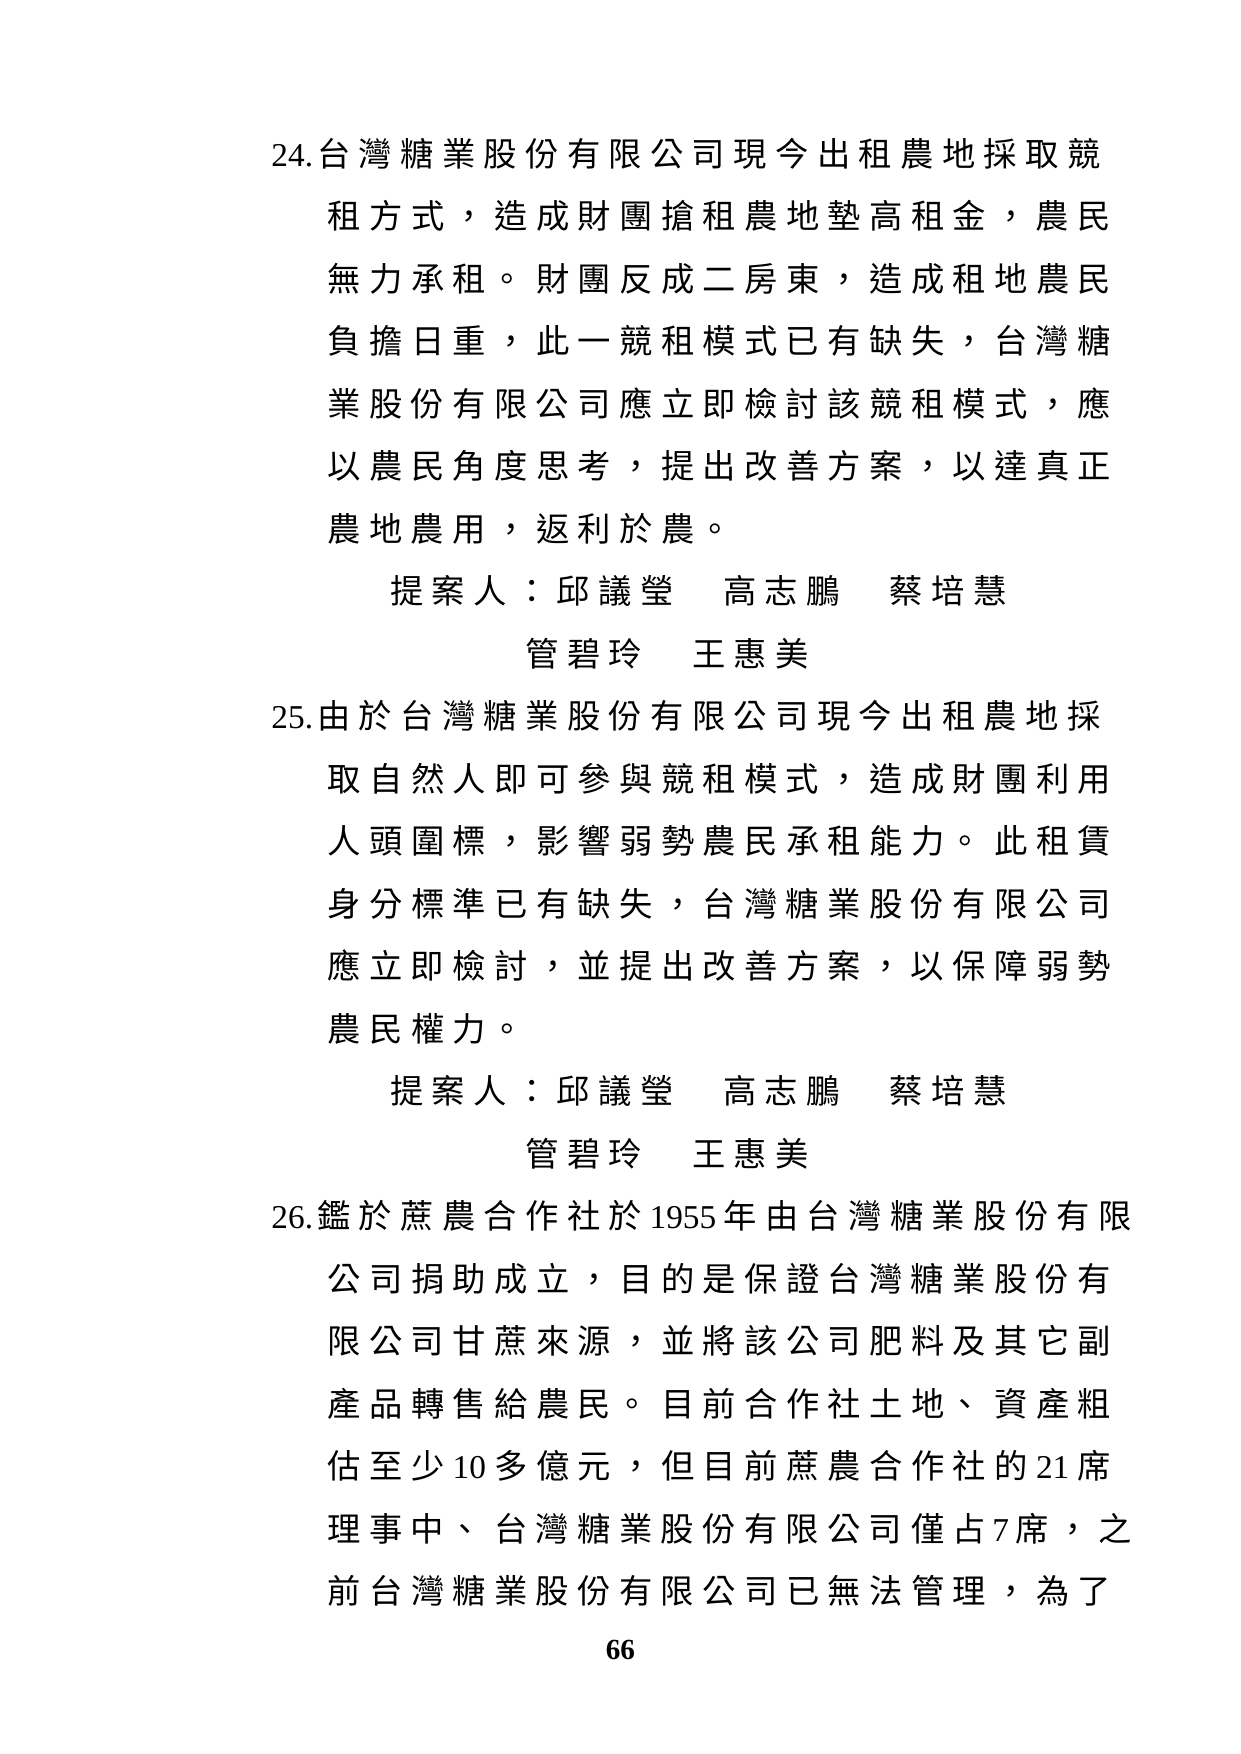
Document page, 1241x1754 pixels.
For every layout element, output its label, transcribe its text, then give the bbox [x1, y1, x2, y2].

text 提案人：邱議瑩 高志鵬 蔡培慧 管碧玲 王惠美 [381, 548, 1032, 673]
text 提案人：邱議瑩 高志鵬 蔡培慧 管碧玲 王惠美 [381, 1048, 1032, 1173]
text 24.台灣糖業股份有限公司現今出租農地採取競租方式，造成財團搶租農地墊高租金，農民無力承租。財團反成二房東，造成租地農民負擔日重，此一競租模式已有缺失，台灣糖業股份有限公司應立即檢討該競租模式，應以農民角度思考，提出改善方案，以達真正農地農用，返利於農。 [271, 110, 1136, 548]
text 25.由於台灣糖業股份有限公司現今出租農地採取自然人即可參與競租模式，造成財團利用人頭圍標，影響弱勢農民承租能力。此租賃身分標準已有缺失，台灣糖業股份有限公司應立即檢討，並提出改善方案，以保障弱勢農民權力。 [271, 673, 1136, 1048]
text 26.鑑於蔗農合作社於1955年由台灣糖業股份有限公司捐助成立，目的是保證台灣糖業股份有限公司甘蔗來源，並將該公司肥料及其它副產品轉售給農民。目前合作社土地、資產粗估至少10多億元，但目前蔗農合作社的21席理事中、台灣糖業股份有限公司僅占7席，之前台灣糖業股份有限公司已無法管理，為了 [271, 1173, 1136, 1610]
